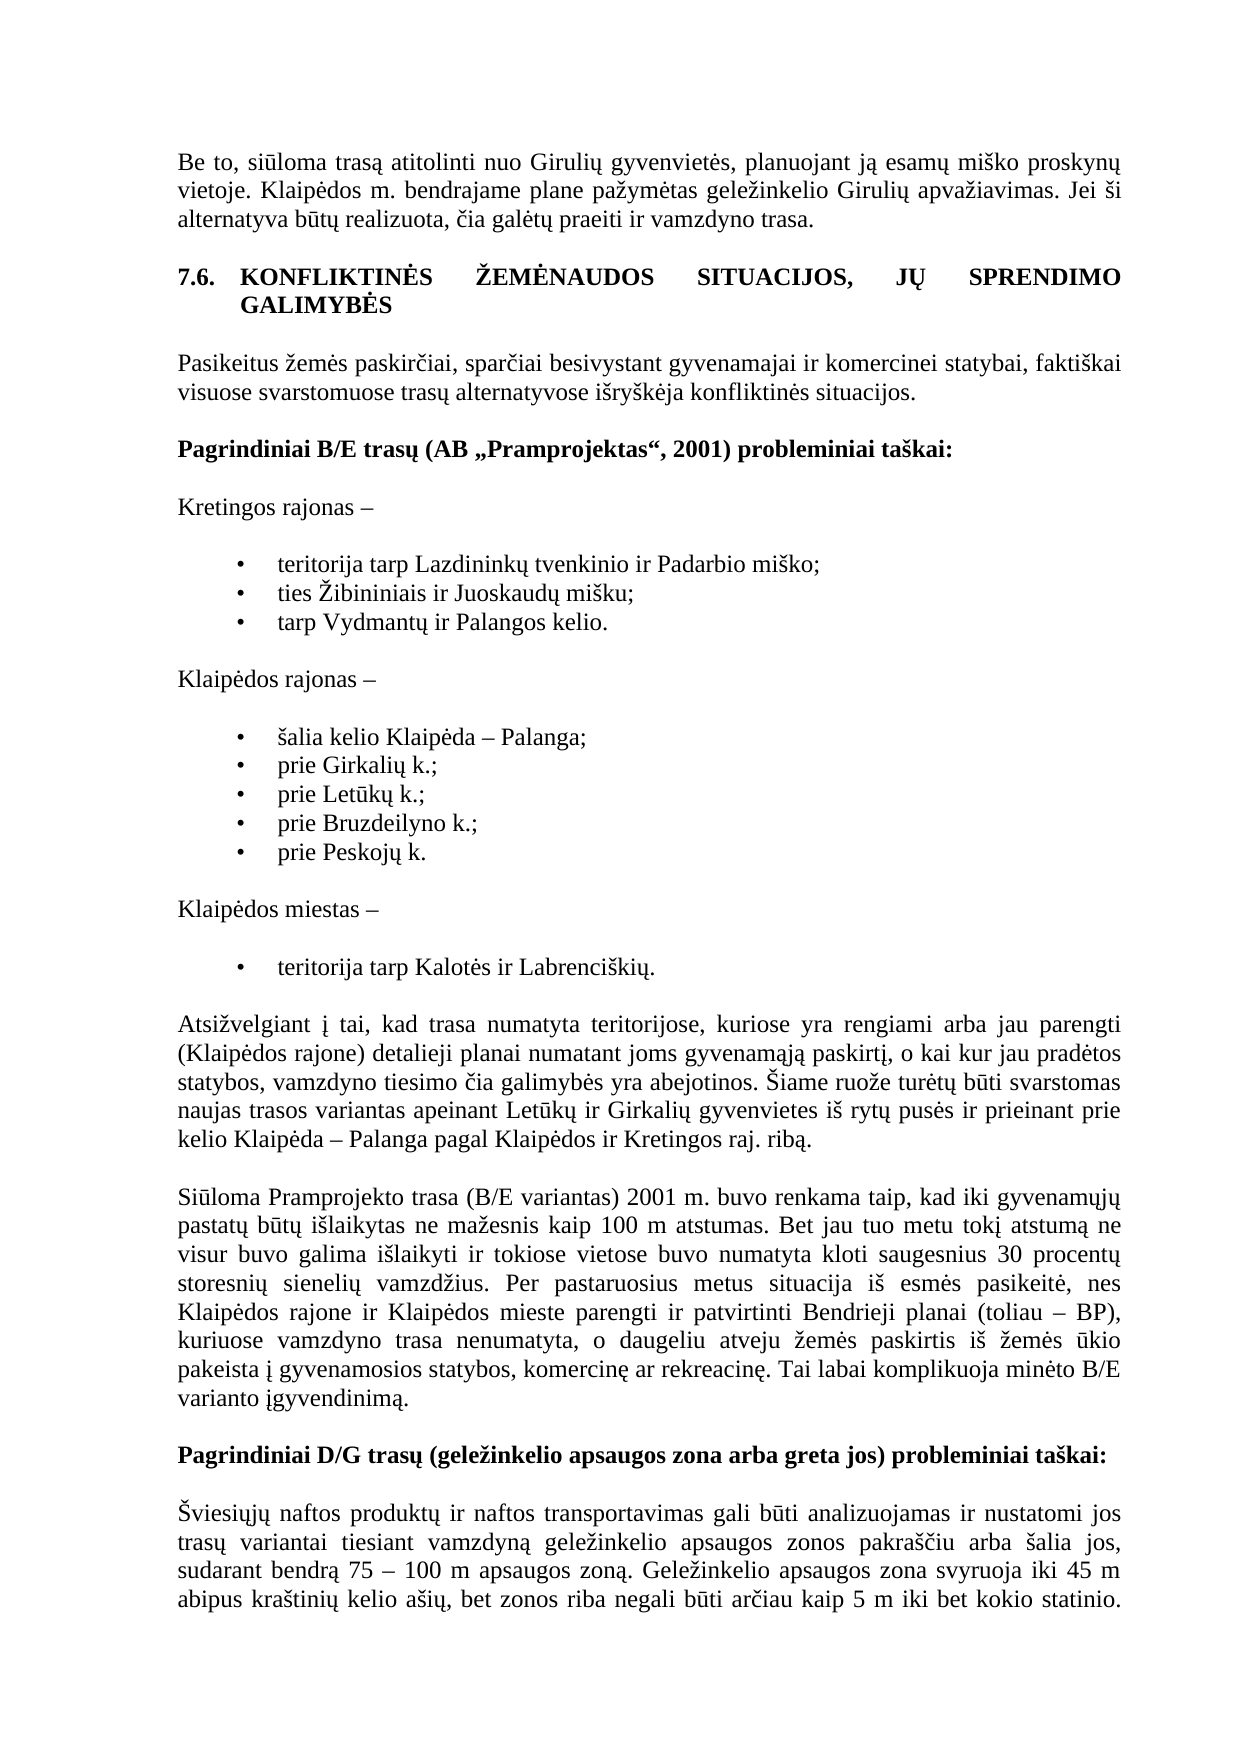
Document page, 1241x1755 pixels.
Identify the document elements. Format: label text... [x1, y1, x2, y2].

text Pagrindiniai B/E trasų (AB „Pramprojektas“, 2001) probleminiai taškai: [177, 434, 1122, 463]
text Šviesiųjų naftos produktų ir naftos transportavimas gali būti analizuojamas ir nustatomi jos trasų variantai tiesiant vamzdyną geležinkelio apsaugos zonos pakraščiu arba šalia jos, sudarant bendrą 75 – 100 m apsaugos zoną. Geležinkelio apsaugos zona svyruoja iki 45 m abipus kraštinių kelio ašių, bet zonos riba negali būti arčiau kaip 5 m iki bet kokio statinio. [177, 1498, 1122, 1613]
text • prie Bruzdeilyno k.; [236, 808, 1122, 837]
text Pagrindiniai D/G trasų (geležinkelio apsaugos zona arba greta jos) probleminiai taškai: [177, 1441, 1122, 1469]
text Kretingos rajonas – [177, 492, 1122, 521]
text • teritorija tarp Kalotės ir Labrenciškių. [236, 952, 1122, 981]
text Atsižvelgiant į tai, kad trasa numatyta teritorijose, kuriose yra rengiami arba jau parengti (Klaipėdos rajone) detalieji planai numatant joms gyvenamąją paskirtį, o kai kur jau pradėtos statybos, vamzdyno tiesimo čia galimybės yra abejotinos. Šiame ruože turėtų būti svarstomas naujas trasos variantas apeinant Letūkų ir Girkalių gyvenvietes iš rytų pusės ir prieinant prie kelio Klaipėda – Palanga pagal Klaipėdos ir Kretingos raj. ribą. [177, 1009, 1122, 1153]
text Pasikeitus žemės paskirčiai, sparčiai besivystant gyvenamajai ir komercinei statybai, faktiškai visuose svarstomuose trasų alternatyvose išryškėja konfliktinės situacijos. [177, 348, 1122, 406]
text • šalia kelio Klaipėda – Palanga; [236, 722, 1122, 751]
text 7.6. KONFLIKTINĖS ŽEMĖNAUDOS SITUACIJOS, JŲ SPRENDIMO GALIMYBĖS [177, 262, 1122, 319]
text • ties Žibininiais ir Juoskaudų mišku; [236, 578, 1122, 607]
text • tarp Vydmantų ir Palangos kelio. [236, 607, 1122, 636]
text • teritorija tarp Lazdininkų tvenkinio ir Padarbio miško; [236, 549, 1122, 578]
text Klaipėdos miestas – [177, 894, 1122, 923]
text • prie Girkalių k.; [236, 751, 1122, 779]
text Be to, siūloma trasą atitolinti nuo Girulių gyvenvietės, planuojant ją esamų miško proskynų vietoje. Klaipėdos m. bendrajame plane pažymėtas geležinkelio Girulių apvažiavimas. Jei ši alternatyva būtų realizuota, čia galėtų praeiti ir vamzdyno trasa. [177, 147, 1122, 233]
text • prie Peskojų k. [236, 837, 1122, 866]
text • prie Letūkų k.; [236, 779, 1122, 808]
text Siūloma Pramprojekto trasa (B/E variantas) 2001 m. buvo renkama taip, kad iki gyvenamųjų pastatų būtų išlaikytas ne mažesnis kaip 100 m atstumas. Bet jau tuo metu tokį atstumą ne visur buvo galima išlaikyti ir tokiose vietose buvo numatyta kloti saugesnius 30 procentų storesnių sienelių vamzdžius. Per pastaruosius metus situacija iš esmės pasikeitė, nes Klaipėdos rajone ir Klaipėdos mieste parengti ir patvirtinti Bendrieji planai (toliau – BP), kuriuose vamzdyno trasa nenumatyta, o daugeliu atveju žemės paskirtis iš žemės ūkio pakeista į gyvenamosios statybos, komercinę ar rekreacinę. Tai labai komplikuoja minėto B/E varianto įgyvendinimą. [177, 1182, 1122, 1412]
text Klaipėdos rajonas – [177, 664, 1122, 693]
